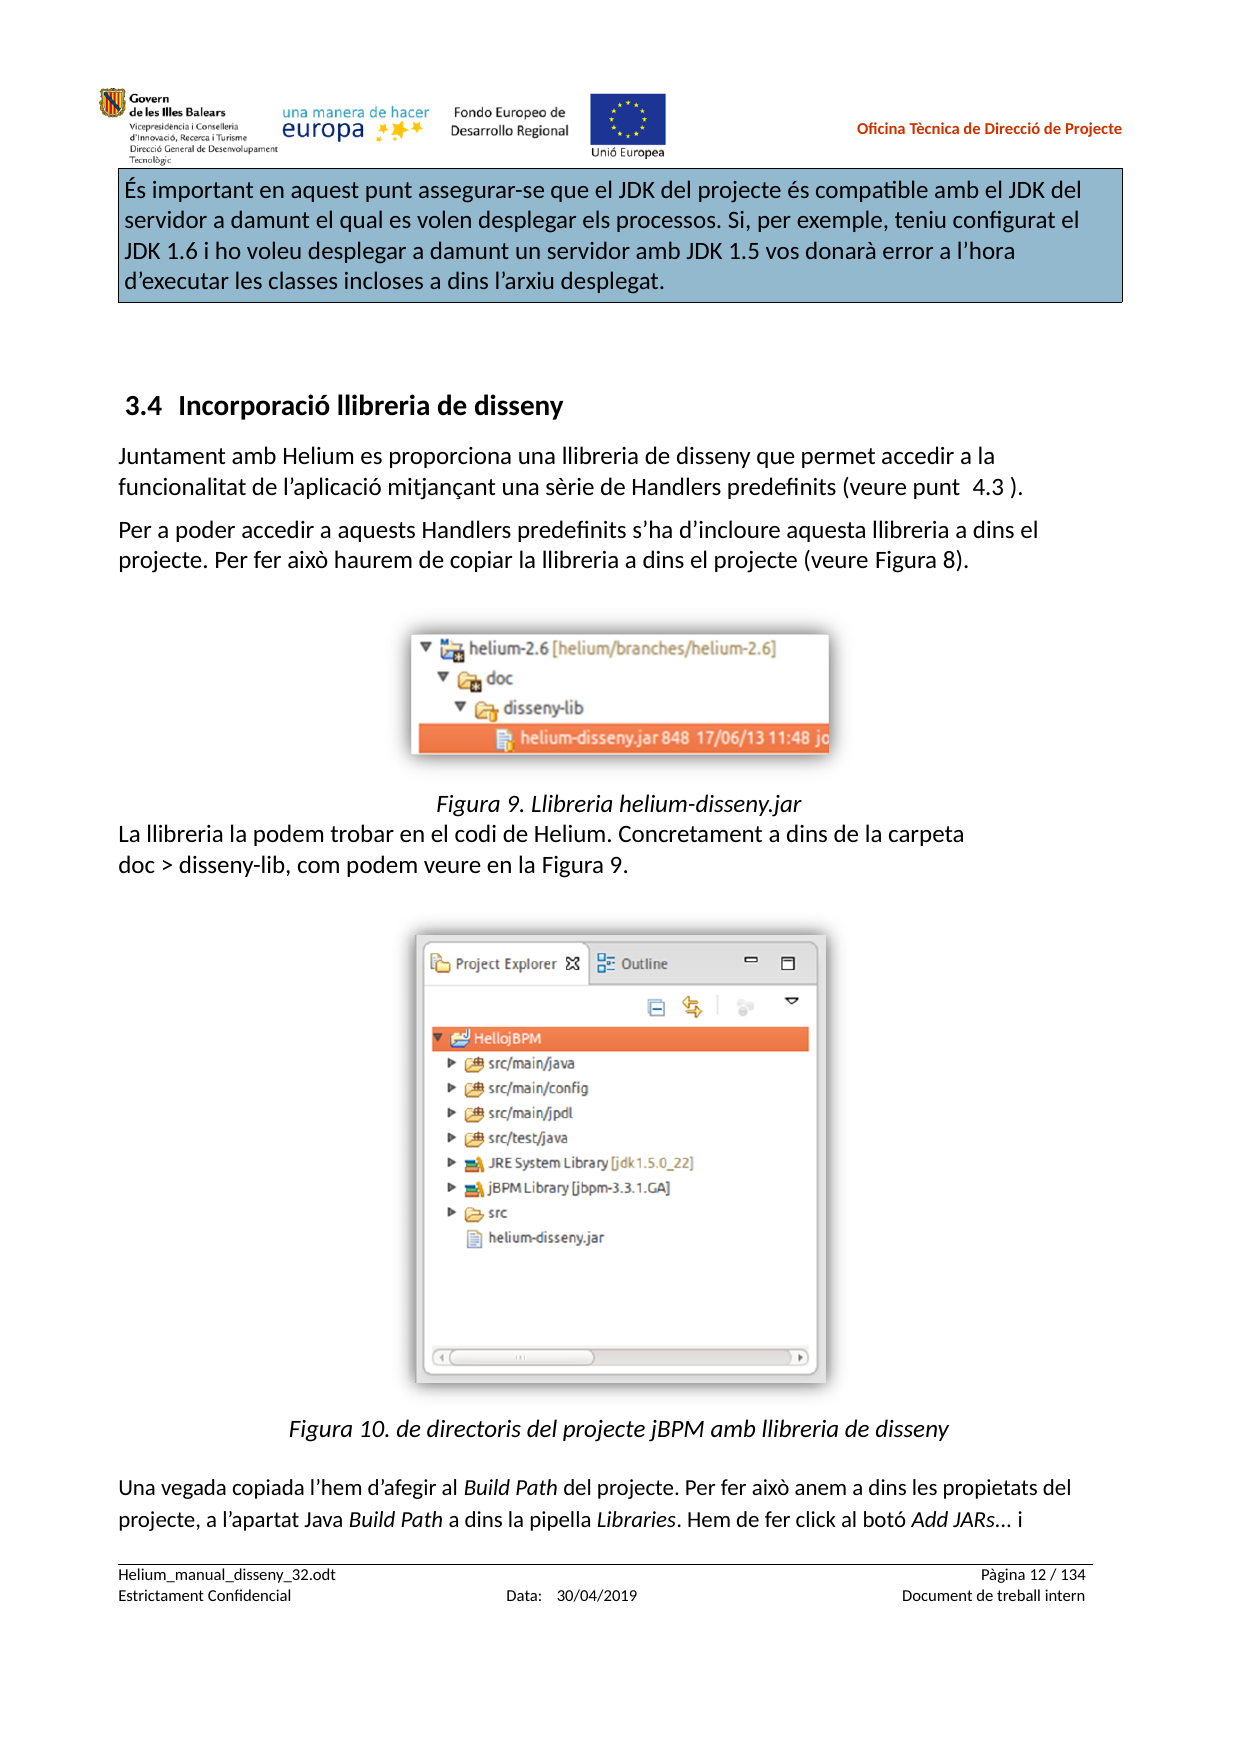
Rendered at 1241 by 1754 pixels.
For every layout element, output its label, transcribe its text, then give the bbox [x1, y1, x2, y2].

text Figura 10. de directoris del projecte jBPM amb llibreria de disseny [273, 905, 967, 1443]
picture [384, 904, 856, 1413]
text Juntament amb Helium es proporciona una llibreria de disseny que permet accedir a la funcionalitat de l’aplicació mitjançant una sèrie de Handlers predefinits (veure punt 4.3). [118, 441, 1122, 502]
text Per a poder accedir a aquests Handlers predefinits s’ha d’incloure aquesta llibreria a dins el projecte. Per fer això haurem de copiar la llibreria a dins el projecte (veure Figura 8). [118, 514, 1122, 575]
picture [377, 600, 863, 789]
subtitle Incorporació llibreria de disseny [118, 387, 1122, 423]
text La llibreria la podem trobar en el codi de Helium. Concretament a dins de la carpeta doc > disseny-lib, com podem veure en la Figura 9. [118, 588, 1122, 880]
text Figura 9. Llibreria helium-disseny.jar [378, 789, 863, 819]
text És important en aquest punt assegurar-se que el JDK del projecte és compatible amb el JDK del servidor a damunt el qual es volen desplegar els processos. Si, per exemple, teniu configurat el JDK 1.6 i ho voleu desplegar a damunt un servidor amb JDK 1.5 vos donarà error a l’hora d’executar les classes incloses a dins l’arxiu desplegat. [119, 169, 1122, 302]
text Una vegada copiada l’hem d’afegir al Build Path del projecte. Per fer això anem a dins les propietats del projecte, a l’apartat Java Build Path a dins la pipella Libraries. Hem de fer click al botó Add JARs... i [118, 892, 1122, 1533]
picture [99, 87, 668, 166]
